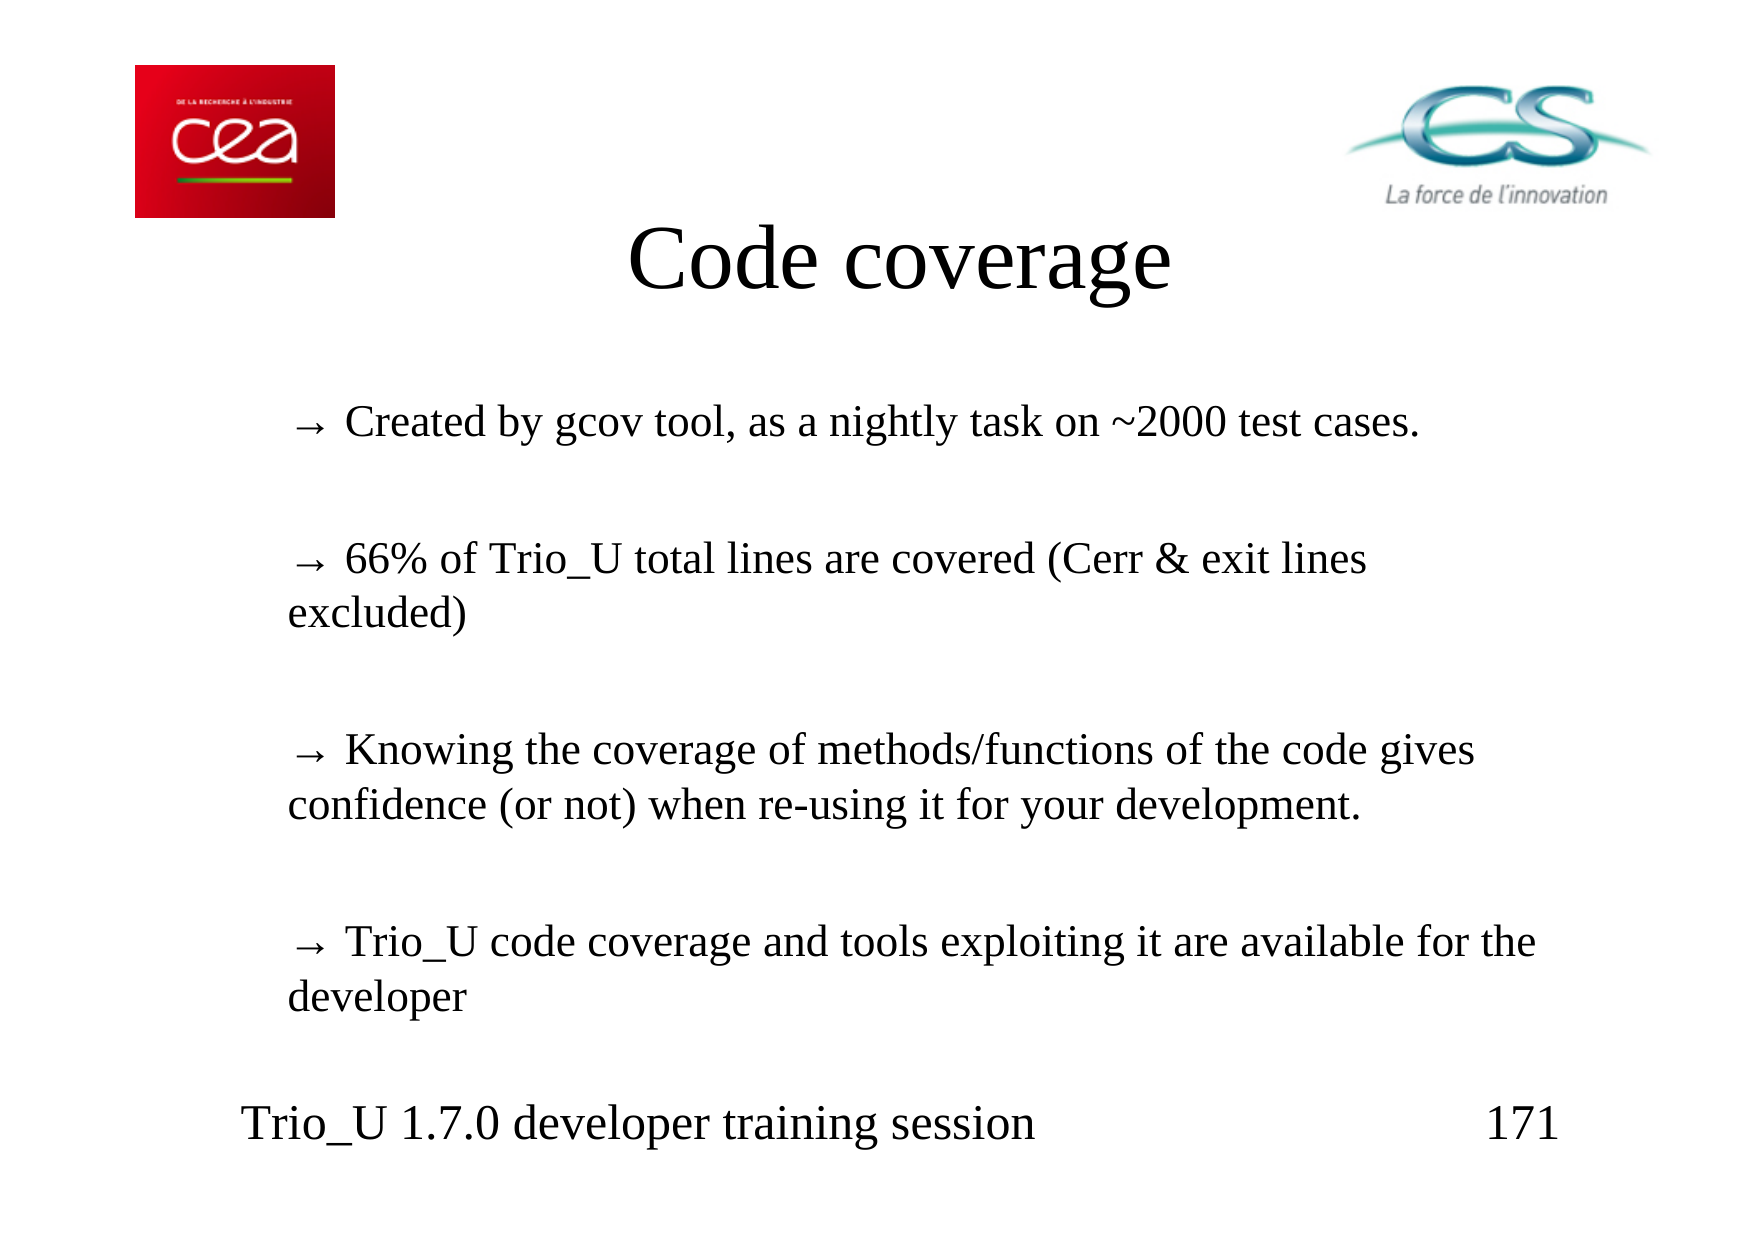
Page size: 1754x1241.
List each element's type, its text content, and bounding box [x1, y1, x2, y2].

list → Created by gcov tool, as a nightly task on ~2000 test cases. → 66% of Trio_U total lines are covered (Cerr & exit lines excluded) → Knowing the coverage of methods/functions of the code gives confidence (or not) when re-using it for your development. → Trio_U code coverage and tools exploiting it are available for the developer [225, 382, 1576, 1035]
picture [135, 65, 335, 218]
title Code coverage [225, 134, 1576, 370]
picture [1340, 73, 1662, 218]
